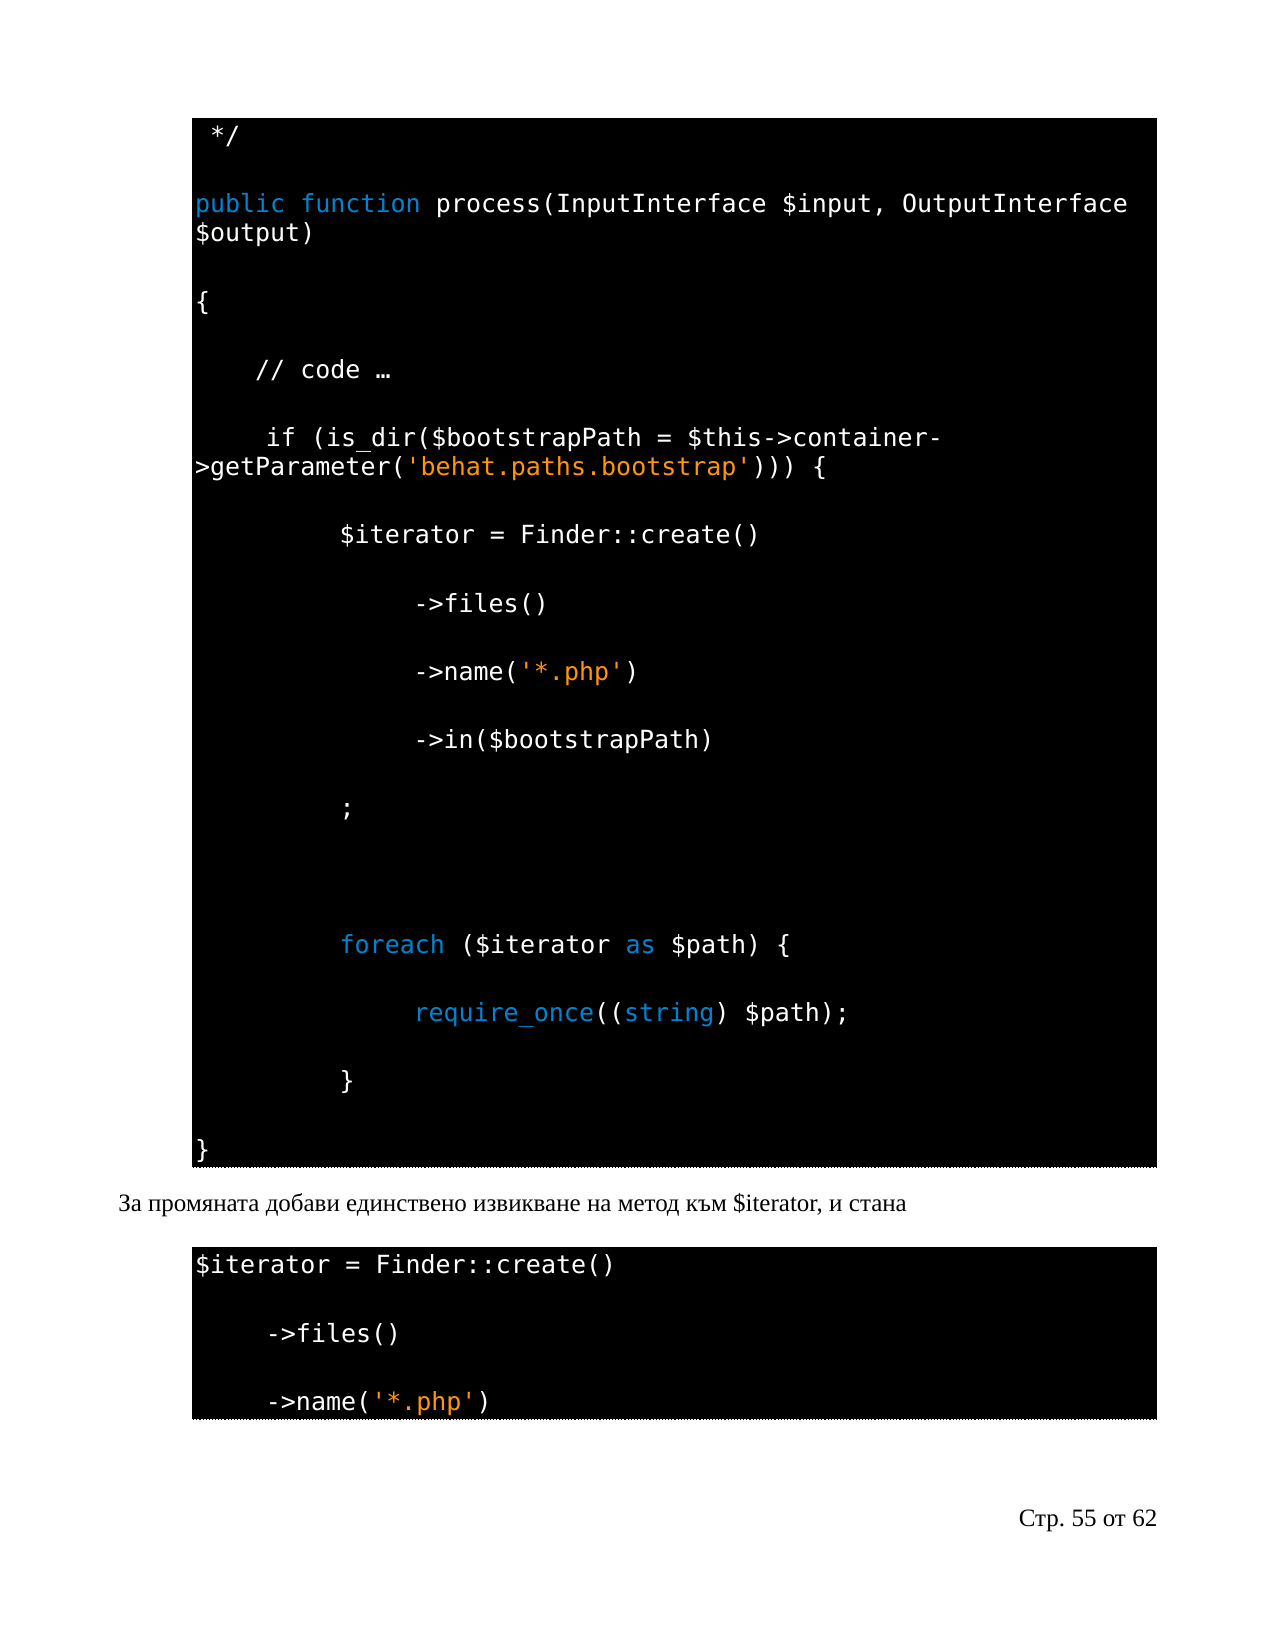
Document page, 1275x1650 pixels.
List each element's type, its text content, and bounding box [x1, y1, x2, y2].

text За промяната добави единствено извикване на метод към $iterator, и стана [118, 1188, 1157, 1217]
text ->files() [192, 586, 1157, 618]
text ->files() [192, 1316, 1157, 1348]
text ; [192, 791, 1157, 823]
text public function process(InputInterface $input, OutputInterface $output) [192, 186, 1157, 248]
text { [192, 284, 1157, 316]
text } [192, 1132, 1157, 1167]
text if (is_dir($bootstrapPath = $this->container->getParameter('behat.paths.bootstrap'))) { [192, 420, 1157, 482]
text $iterator = Finder::create() [192, 1247, 1157, 1280]
text } [192, 1063, 1157, 1096]
text ->name('*.php') [192, 654, 1157, 686]
text require_once((string) $path); [192, 995, 1157, 1027]
text // code … [192, 352, 1157, 384]
text foreach ($iterator as $path) { [192, 927, 1157, 959]
text ->in($bootstrapPath) [192, 722, 1157, 754]
text $iterator = Finder::create() [192, 518, 1157, 550]
text ->name('*.php') [192, 1384, 1157, 1419]
text */ [192, 118, 1157, 150]
